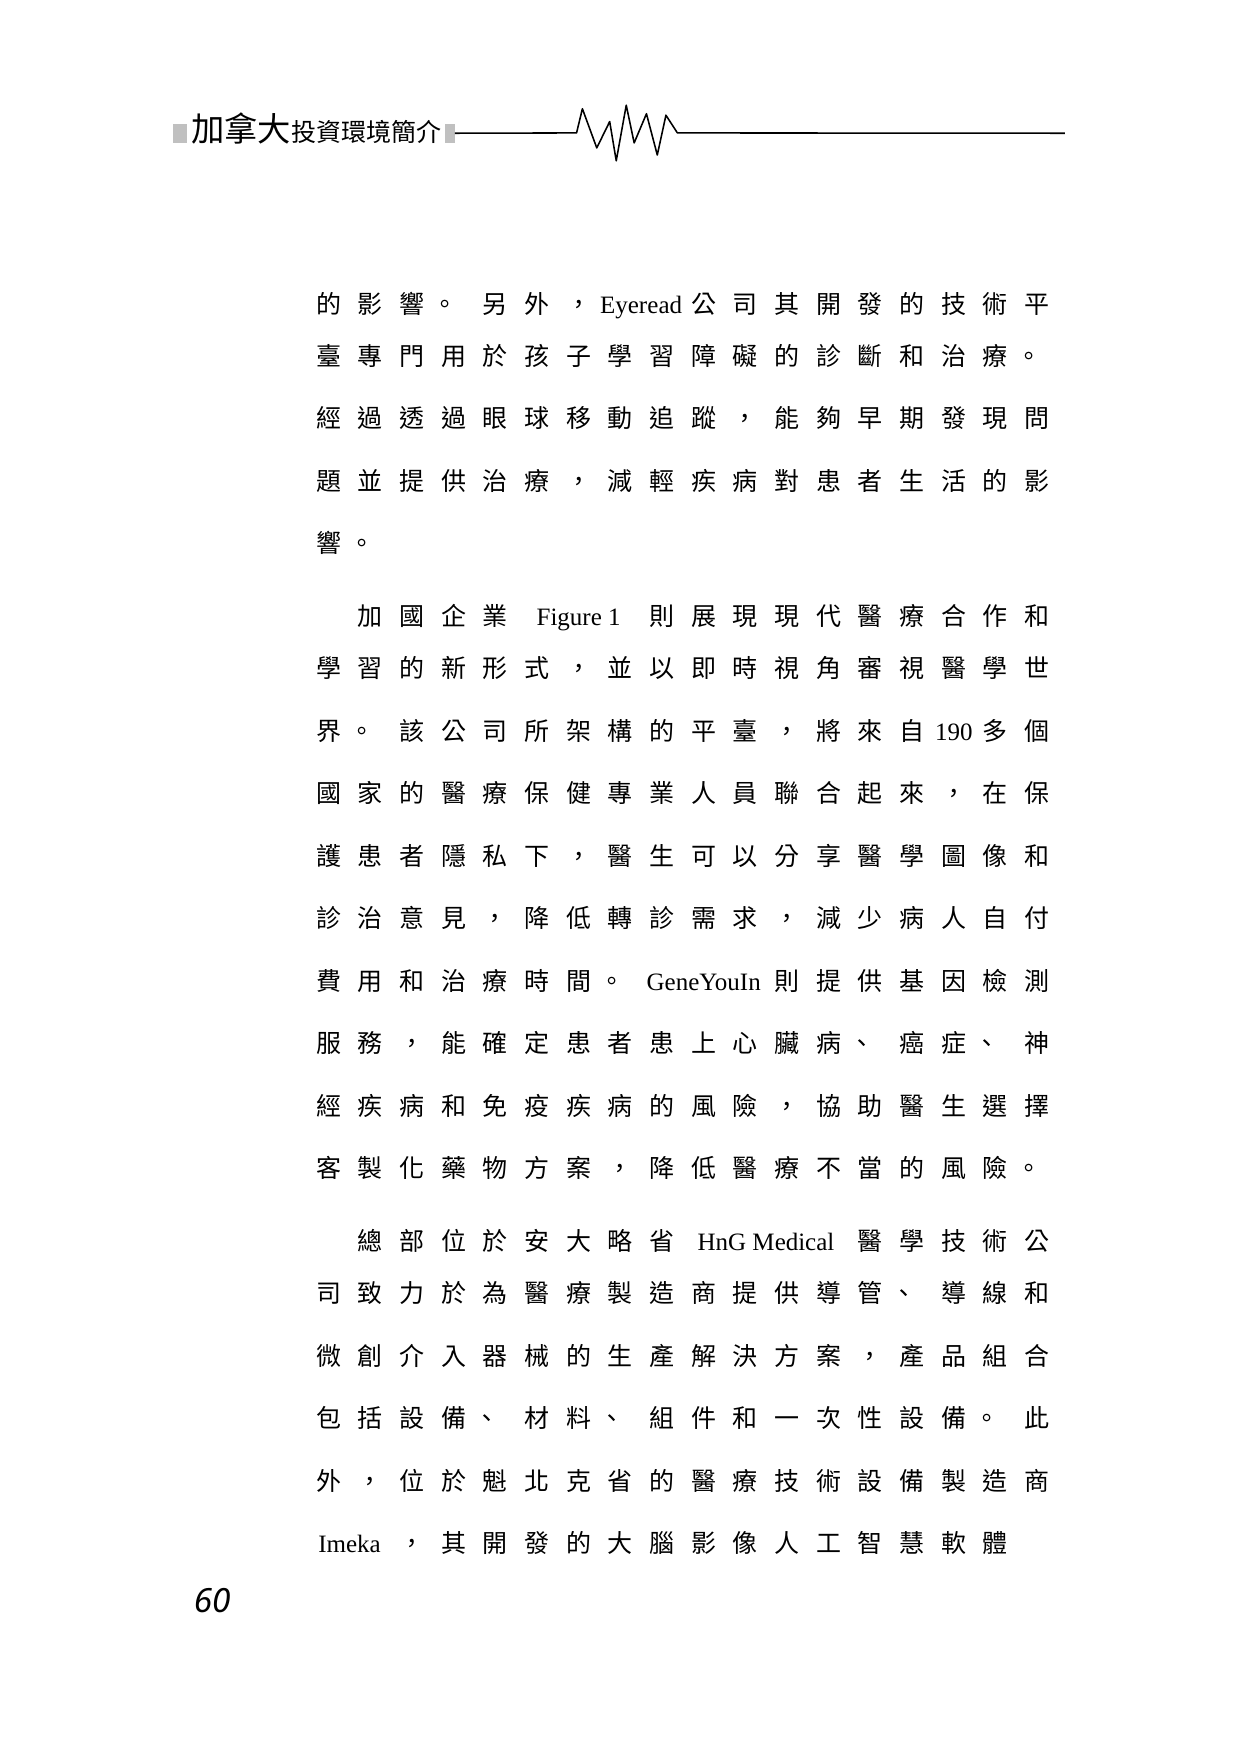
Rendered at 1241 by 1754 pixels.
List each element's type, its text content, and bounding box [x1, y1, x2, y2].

text 加國企業Figure 1則展現現代醫療合作和學習的新形式，並以即時視角審視醫學世界。該公司所架構的平臺，將來自190多個國家的醫療保健專業人員聯合起來，在保護患者隱私下，醫生可以分享醫學圖像和診治意見，降低轉診需求，減少病人自付費用和治療時間。GeneYouIn則提供基因檢測服務，能確定患者患上心臟病、癌症、神經疾病和免疫疾病的風險，協助醫生選擇客製化藥物方案，降低醫療不當的風險。 [281, 563, 1058, 1188]
text 的影響。另外，Eyeread公司其開發的技術平臺專門用於孩子學習障礙的診斷和治療。經過透過眼球移動追蹤，能夠早期發現問題並提供治療，減輕疾病對患者生活的影響。 [281, 250, 1058, 563]
text 總部位於安大略省HnG Medical醫學技術公司致力於為醫療製造商提供導管、導線和微創介入器械的生產解決方案，產品組合包括設備、材料、組件和一次性設備。此外，位於魁北克省的醫療技術設備製造商Imeka，其開發的大腦影像人工智慧軟體 [281, 1188, 1058, 1563]
